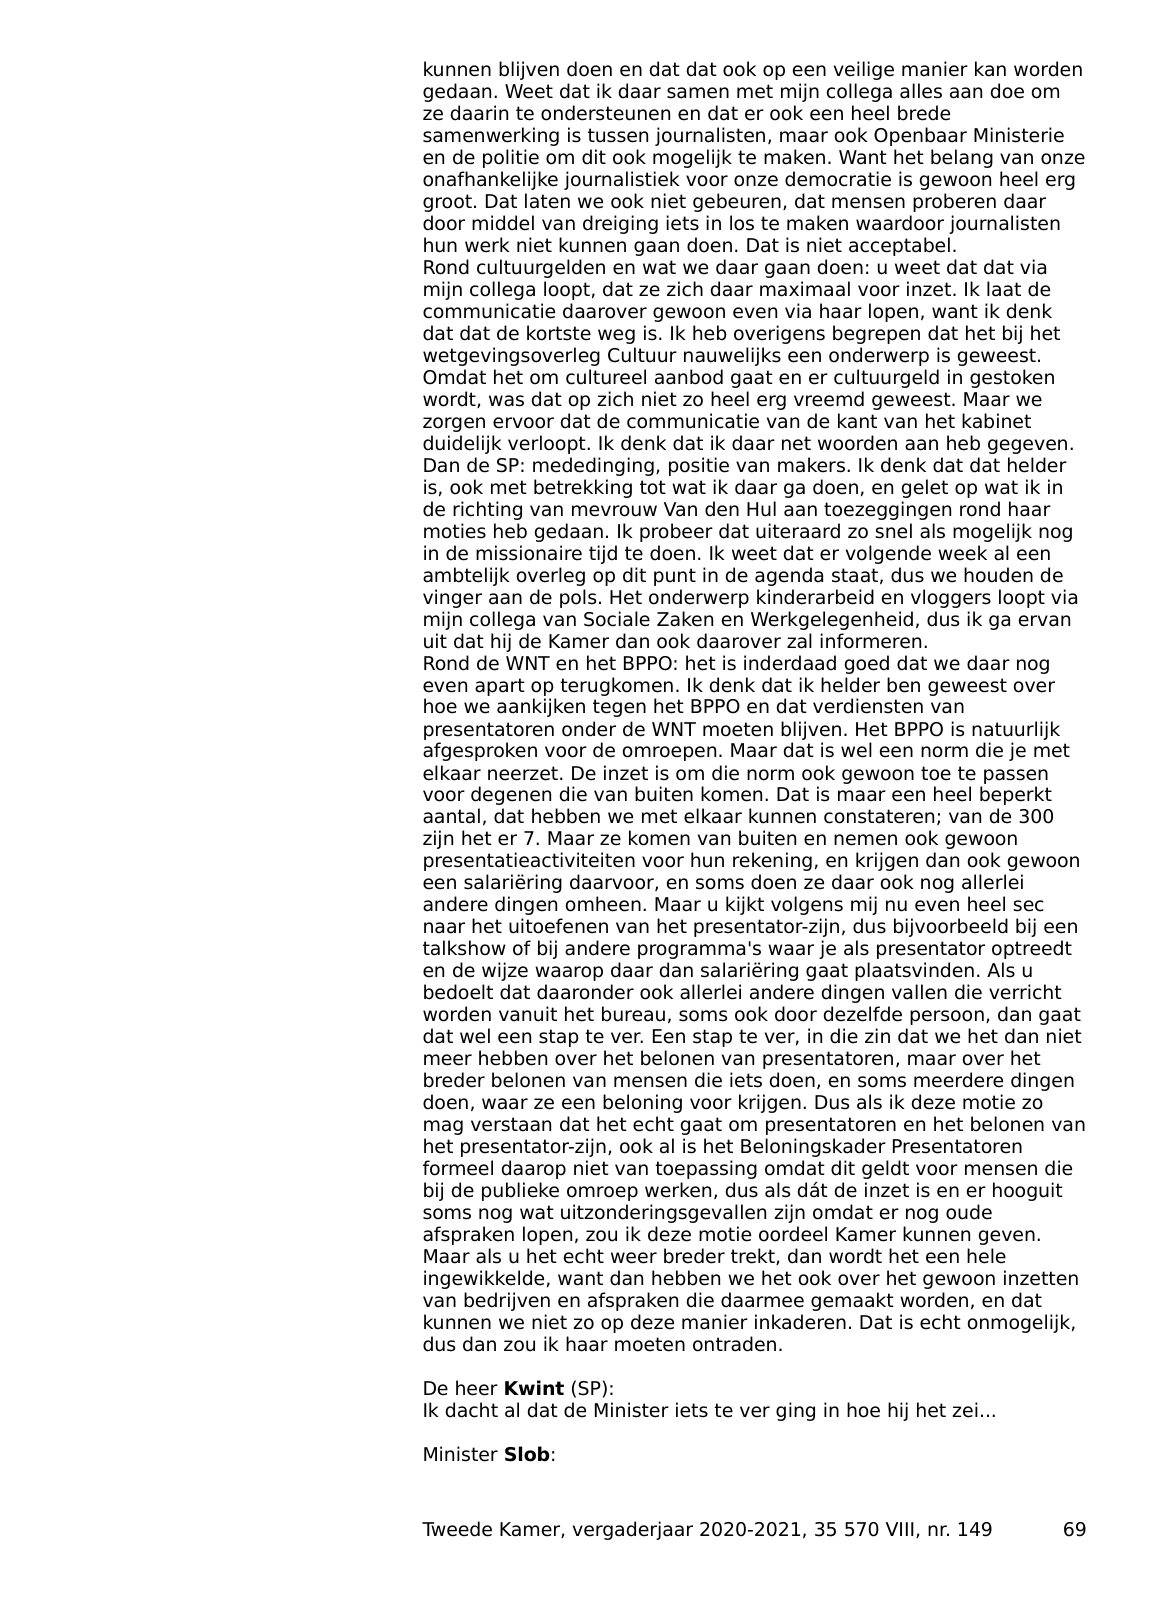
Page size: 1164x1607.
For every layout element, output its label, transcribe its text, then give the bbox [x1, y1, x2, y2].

text Ik dacht al dat de Minister iets te ver ging in hoe hij het zei... [422, 1400, 1087, 1422]
text Dan de SP: mededinging, positie van makers. Ik denk dat dat helder is, ook met betrekking tot wat ik daar ga doen, en gelet op wat ik in de richting van mevrouw Van den Hul aan toezeggingen rond haar moties heb gedaan. Ik probeer dat uiteraard zo snel als mogelijk nog in de missionaire tijd te doen. Ik weet dat er volgende week al een ambtelijk overleg op dit punt in de agenda staat, dus we houden de vinger aan de pols. Het onderwerp kinderarbeid en vloggers loopt via mijn collega van Sociale Zaken en Werkgelegenheid, dus ik ga ervan uit dat hij de Kamer dan ook daarover zal informeren. [422, 455, 1087, 652]
text Rond cultuurgelden en wat we daar gaan doen: u weet dat dat via mijn collega loopt, dat ze zich daar maximaal voor inzet. Ik laat de communicatie daarover gewoon even via haar lopen, want ik denk dat dat de kortste weg is. Ik heb overigens begrepen dat het bij het wetgevingsoverleg Cultuur nauwelijks een onderwerp is geweest. Omdat het om cultureel aanbod gaat en er cultuurgeld in gestoken wordt, was dat op zich niet zo heel erg vreemd geweest. Maar we zorgen ervoor dat de communicatie van de kant van het kabinet duidelijk verloopt. Ik denk dat ik daar net woorden aan heb gegeven. [422, 257, 1087, 455]
text Rond de WNT en het BPPO: het is inderdaad goed dat we daar nog even apart op terugkomen. Ik denk dat ik helder ben geweest over hoe we aankijken tegen het BPPO en dat verdiensten van presentatoren onder de WNT moeten blijven. Het BPPO is natuurlijk afgesproken voor de omroepen. Maar dat is wel een norm die je met elkaar neerzet. De inzet is om die norm ook gewoon toe te passen voor degenen die van buiten komen. Dat is maar een heel beperkt aantal, dat hebben we met elkaar kunnen constateren; van de 300 zijn het er 7. Maar ze komen van buiten en nemen ook gewoon presentatieactiviteiten voor hun rekening, en krijgen dan ook gewoon een salariëring daarvoor, en soms doen ze daar ook nog allerlei andere dingen omheen. Maar u kijkt volgens mij nu even heel sec naar het uitoefenen van het presentator-zijn, dus bijvoorbeeld bij een talkshow of bij andere programma's waar je als presentator optreedt en de wijze waarop daar dan salariëring gaat plaatsvinden. Als u bedoelt dat daaronder ook allerlei andere dingen vallen die verricht worden vanuit het bureau, soms ook door dezelfde persoon, dan gaat dat wel een stap te ver. Een stap te ver, in die zin dat we het dan niet meer hebben over het belonen van presentatoren, maar over het breder belonen van mensen die iets doen, en soms meerdere dingen doen, waar ze een beloning voor krijgen. Dus als ik deze motie zo mag verstaan dat het echt gaat om presentatoren en het belonen van het presentator-zijn, ook al is het Beloningskader Presentatoren formeel daarop niet van toepassing omdat dit geldt voor mensen die bij de publieke omroep werken, dus als dát de inzet is en er hooguit soms nog wat uitzonderingsgevallen zijn omdat er nog oude afspraken lopen, zou ik deze motie oordeel Kamer kunnen geven. Maar als u het echt weer breder trekt, dan wordt het een hele ingewikkelde, want dan hebben we het ook over het gewoon inzetten van bedrijven en afspraken die daarmee gemaakt worden, en dat kunnen we niet zo op deze manier inkaderen. Dat is echt onmogelijk, dus dan zou ik haar moeten ontraden. [422, 652, 1087, 1356]
text kunnen blijven doen en dat dat ook op een veilige manier kan worden gedaan. Weet dat ik daar samen met mijn collega alles aan doe om ze daarin te ondersteunen en dat er ook een heel brede samenwerking is tussen journalisten, maar ook Openbaar Ministerie en de politie om dit ook mogelijk te maken. Want het belang van onze onafhankelijke journalistiek voor onze democratie is gewoon heel erg groot. Dat laten we ook niet gebeuren, dat mensen proberen daar door middel van dreiging iets in los te maken waardoor journalisten hun werk niet kunnen gaan doen. Dat is niet acceptabel. [422, 59, 1087, 257]
text Minister Slob: [422, 1444, 1087, 1466]
text De heer Kwint (SP): [422, 1378, 1087, 1400]
